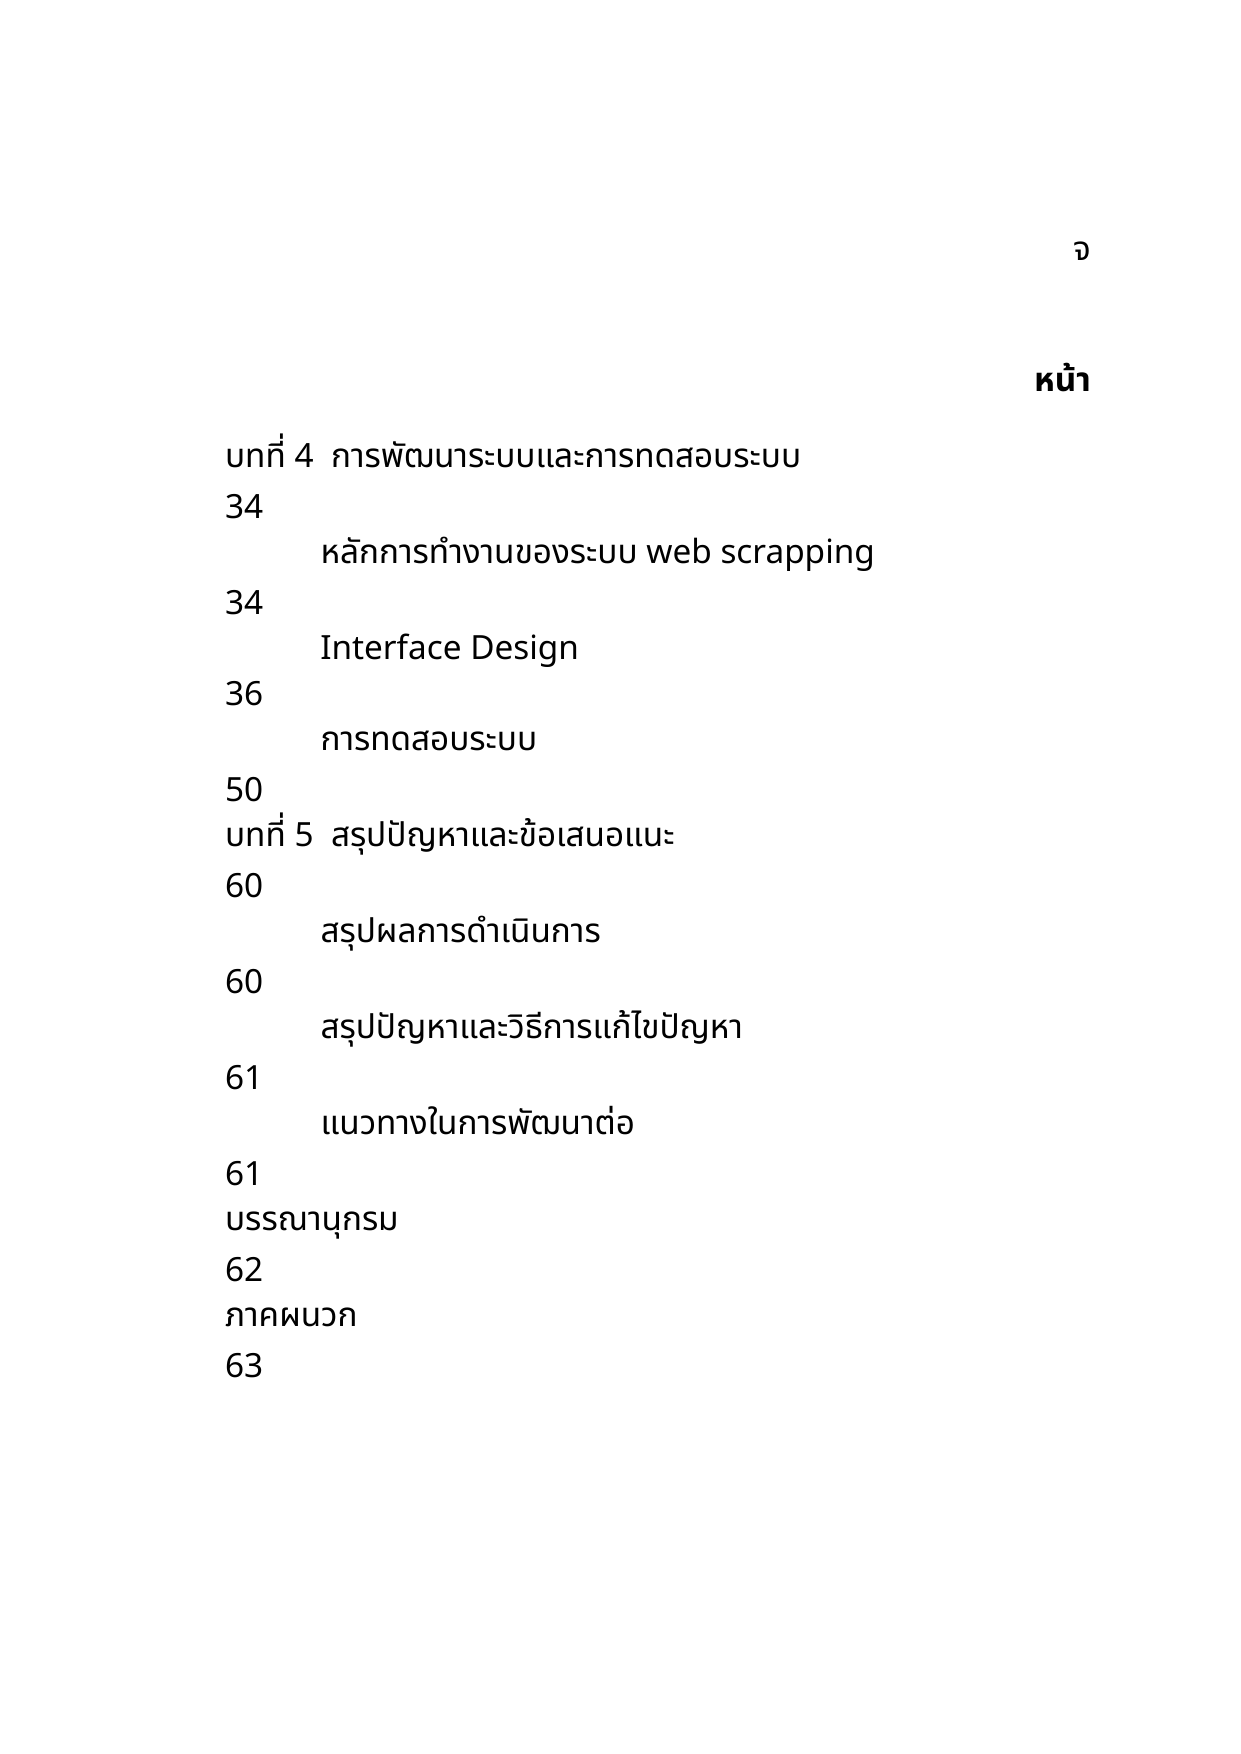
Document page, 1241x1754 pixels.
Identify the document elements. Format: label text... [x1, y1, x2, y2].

text สรุปปัญหาและวิธีการแก้ไขปัญหา 61 [225, 1003, 1091, 1099]
text Interface Design 36 [225, 624, 1091, 715]
text บรรณานุกรม 62 [225, 1195, 1091, 1291]
text แนวทางในการพัฒนาต่อ 61 [225, 1099, 1091, 1195]
text บทที่ 4 การพัฒนาระบบและการทดสอบระบบ 34 [225, 432, 1091, 528]
text ภาคผนวก 63 [225, 1291, 1091, 1387]
text หลักการทำงานของระบบ web scrapping 34 [225, 528, 1091, 624]
text การทดสอบระบบ 50 [225, 715, 1091, 811]
text หน้า [225, 356, 1091, 407]
text สรุปผลการดำเนินการ 60 [225, 907, 1091, 1003]
text บทที่ 5 สรุปปัญหาและข้อเสนอแนะ 60 [225, 811, 1091, 907]
